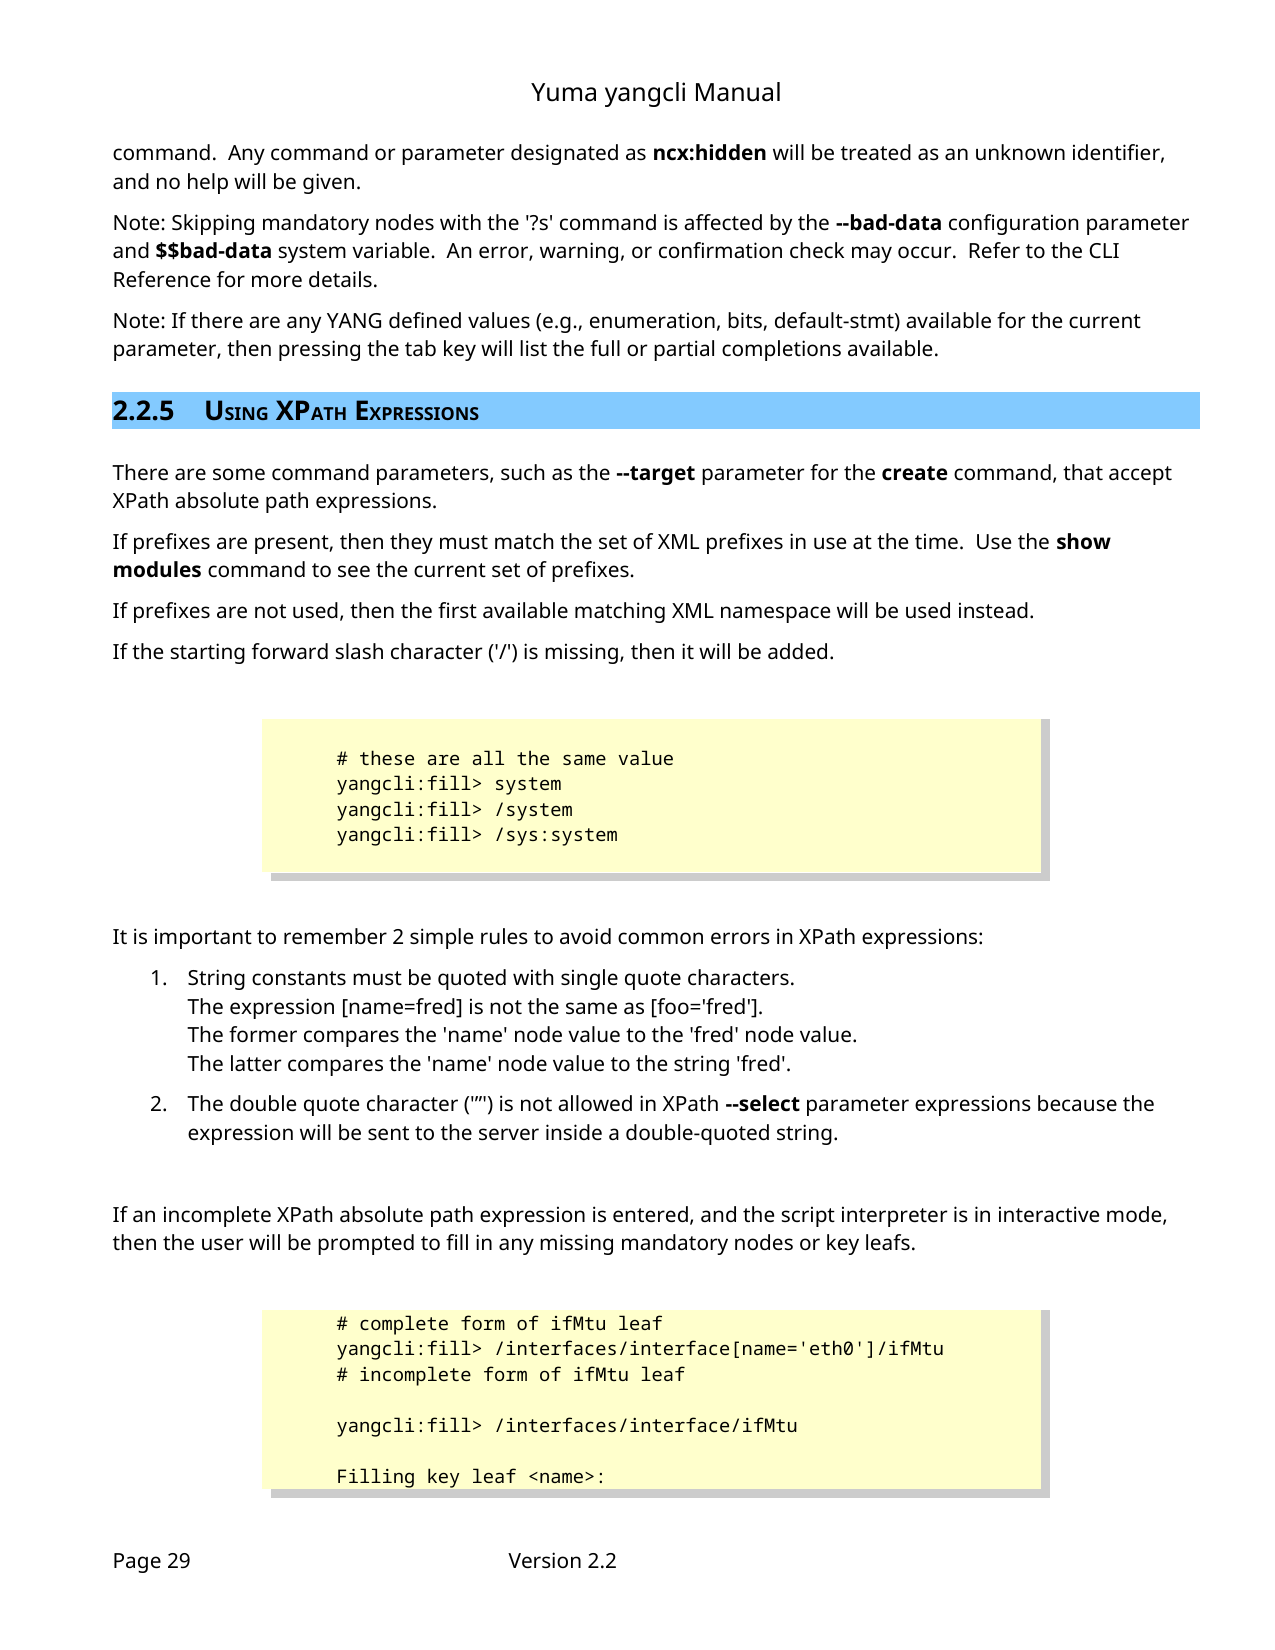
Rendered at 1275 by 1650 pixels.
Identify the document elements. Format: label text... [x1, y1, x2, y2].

text yangcli:fill> /system [262, 796, 1041, 821]
text # incomplete form of ifMtu leaf [262, 1361, 1041, 1387]
text If the starting forward slash character ('/') is missing, then it will be added. [112, 637, 1200, 666]
text yangcli:fill> /sys:system [262, 821, 1041, 872]
text It is important to remember 2 simple rules to avoid common errors in XPath expressions: [112, 922, 1200, 951]
text There are some command parameters, such as the --target parameter for the create command, that accept XPath absolute path expressions. [112, 458, 1200, 515]
subtitle Using XPath Expressions [112, 392, 1200, 429]
text command. Any command or parameter designated as ncx:hidden will be treated as an unknown identifier, and no help will be given. [112, 138, 1200, 195]
text Note: Skipping mandatory nodes with the '?s' command is affected by the --bad-data configuration parameter and $$bad-data system variable. An error, warning, or confirmation check may occur. Refer to the CLI Reference for more details. [112, 208, 1200, 293]
text yangcli:fill> /interfaces/interface/ifMtu [262, 1412, 1041, 1438]
text yangcli:fill> /interfaces/interface[name='eth0']/ifMtu [262, 1336, 1041, 1361]
text Note: If there are any YANG defined values (e.g., enumeration, bits, default-stmt) available for the current parameter, then pressing the tab key will list the full or partial completions available. [112, 306, 1200, 363]
list String constants must be quoted with single quote characters. The expression [name=fred] is not the same as [foo='fred']. The former compares the 'name' node value to the 'fred' node value. The latter compares the 'name' node value to the string 'fred'. [150, 963, 1200, 1077]
text yangcli:fill> system [262, 770, 1041, 796]
text If prefixes are not used, then the first available matching XML namespace will be used instead. [112, 597, 1200, 625]
text If prefixes are present, then they must match the set of XML prefixes in use at the time. Use the show modules command to see the current set of prefixes. [112, 527, 1200, 584]
text # complete form of ifMtu leaf [262, 1310, 1041, 1336]
list The double quote character ('”') is not allowed in XPath --select parameter expressions because the expression will be sent to the server inside a double-quoted string. [150, 1089, 1200, 1146]
text # these are all the same value [262, 745, 1041, 770]
text If an incomplete XPath absolute path expression is entered, and the script interpreter is in interactive mode, then the user will be prompted to fill in any missing mandatory nodes or key leafs. [112, 1200, 1200, 1257]
text Filling key leaf <name>: [262, 1463, 1041, 1489]
